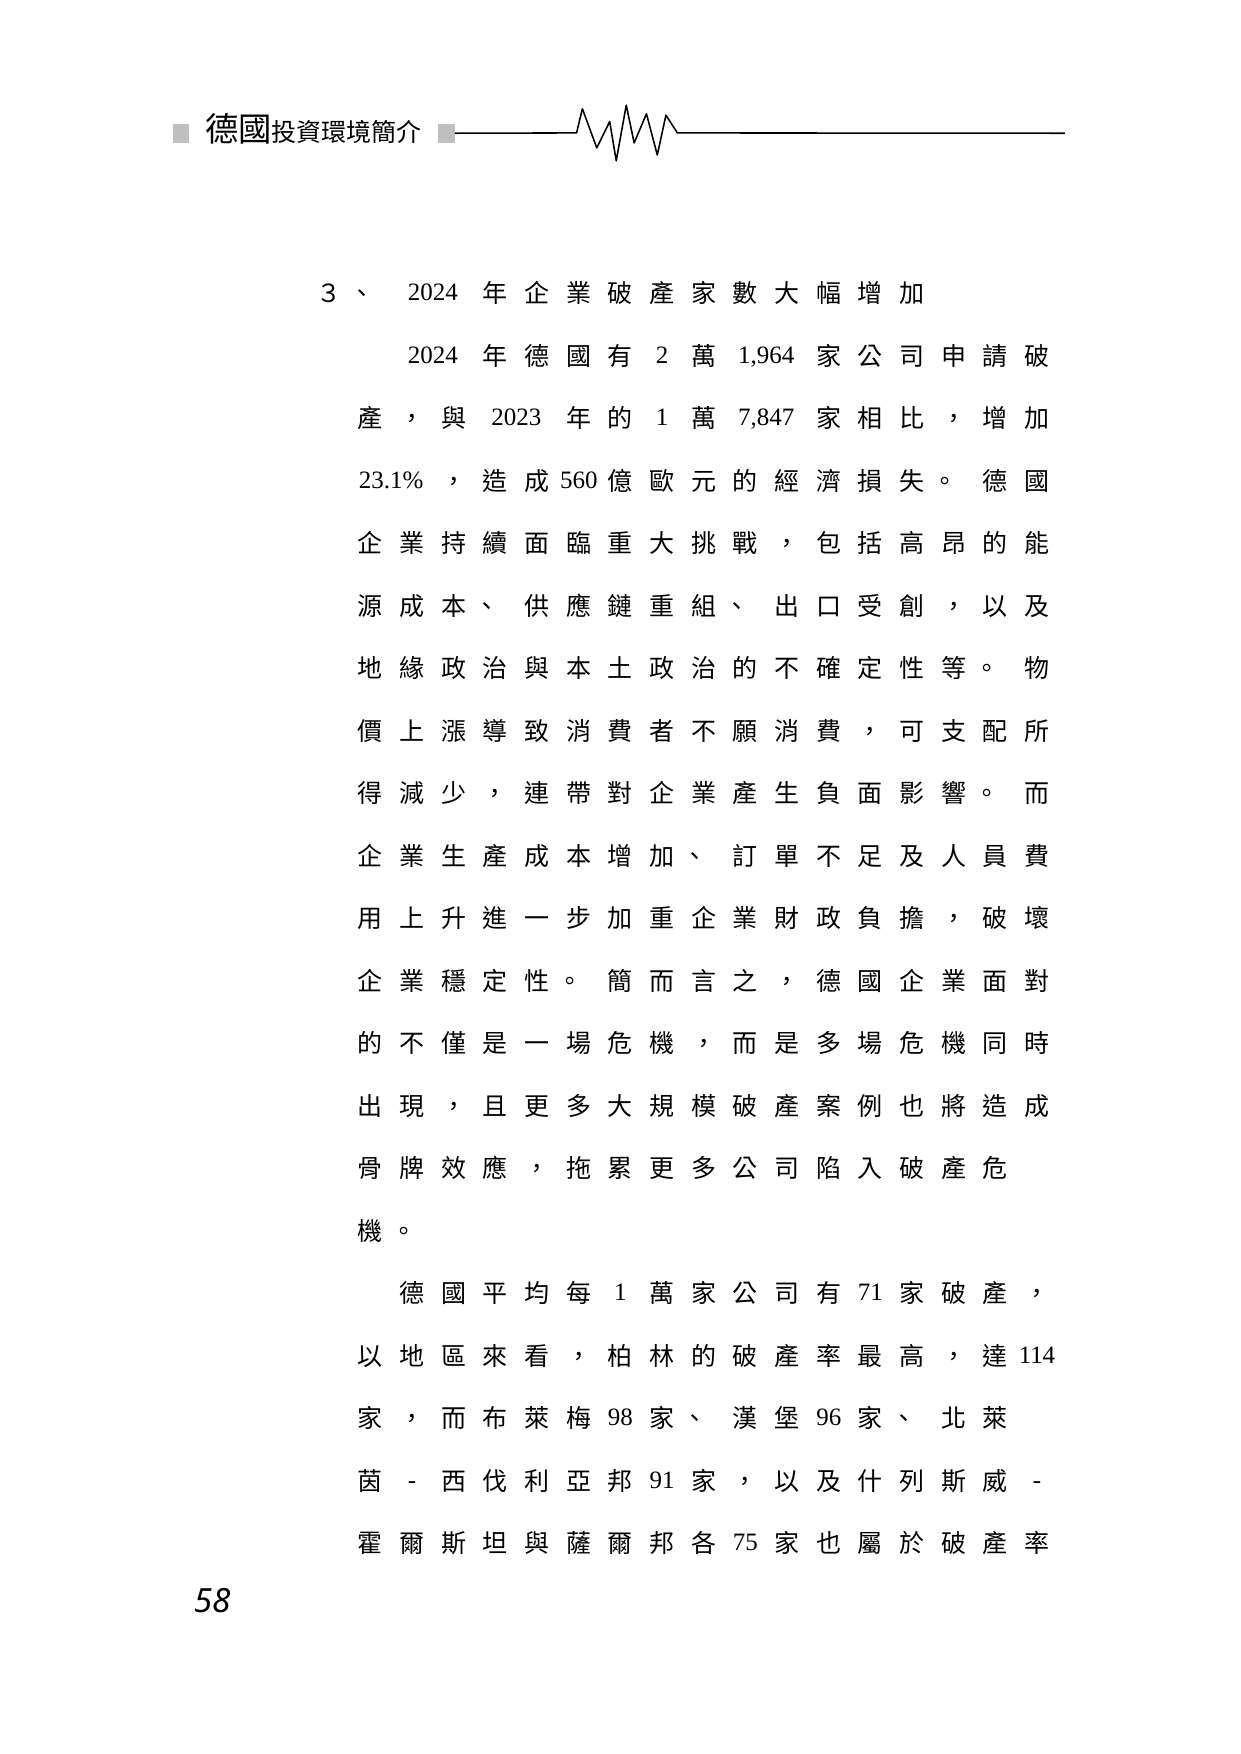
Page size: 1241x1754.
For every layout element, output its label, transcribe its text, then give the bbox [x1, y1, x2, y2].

text 2024年德國有2萬1,964家公司申請破產，與2023年的1萬7,847家相比，增加23.1%，造成560億歐元的經濟損失。德國企業持續面臨重大挑戰，包括高昂的能源成本、供應鏈重組、出口受創，以及地緣政治與本土政治的不確定性等。物價上漲導致消費者不願消費，可支配所得減少，連帶對企業產生負面影響。而企業生產成本增加、訂單不足及人員費用上升進一步加重企業財政負擔，破壞企業穩定性。簡而言之，德國企業面對的不僅是一場危機，而是多場危機同時出現，且更多大規模破產案例也將造成骨牌效應，拖累更多公司陷入破產危機。 [330, 313, 1058, 1250]
text 德國平均每1萬家公司有71家破產，以地區來看，柏林的破產率最高，達114家，而布萊梅98家、漢堡96家、北萊茵-西伐利亞邦91家，以及什列斯威-霍爾斯坦與薩爾邦各75家也屬於破產率 [330, 1250, 1058, 1563]
text ３、2024年企業破產家數大幅增加 [281, 250, 1058, 313]
